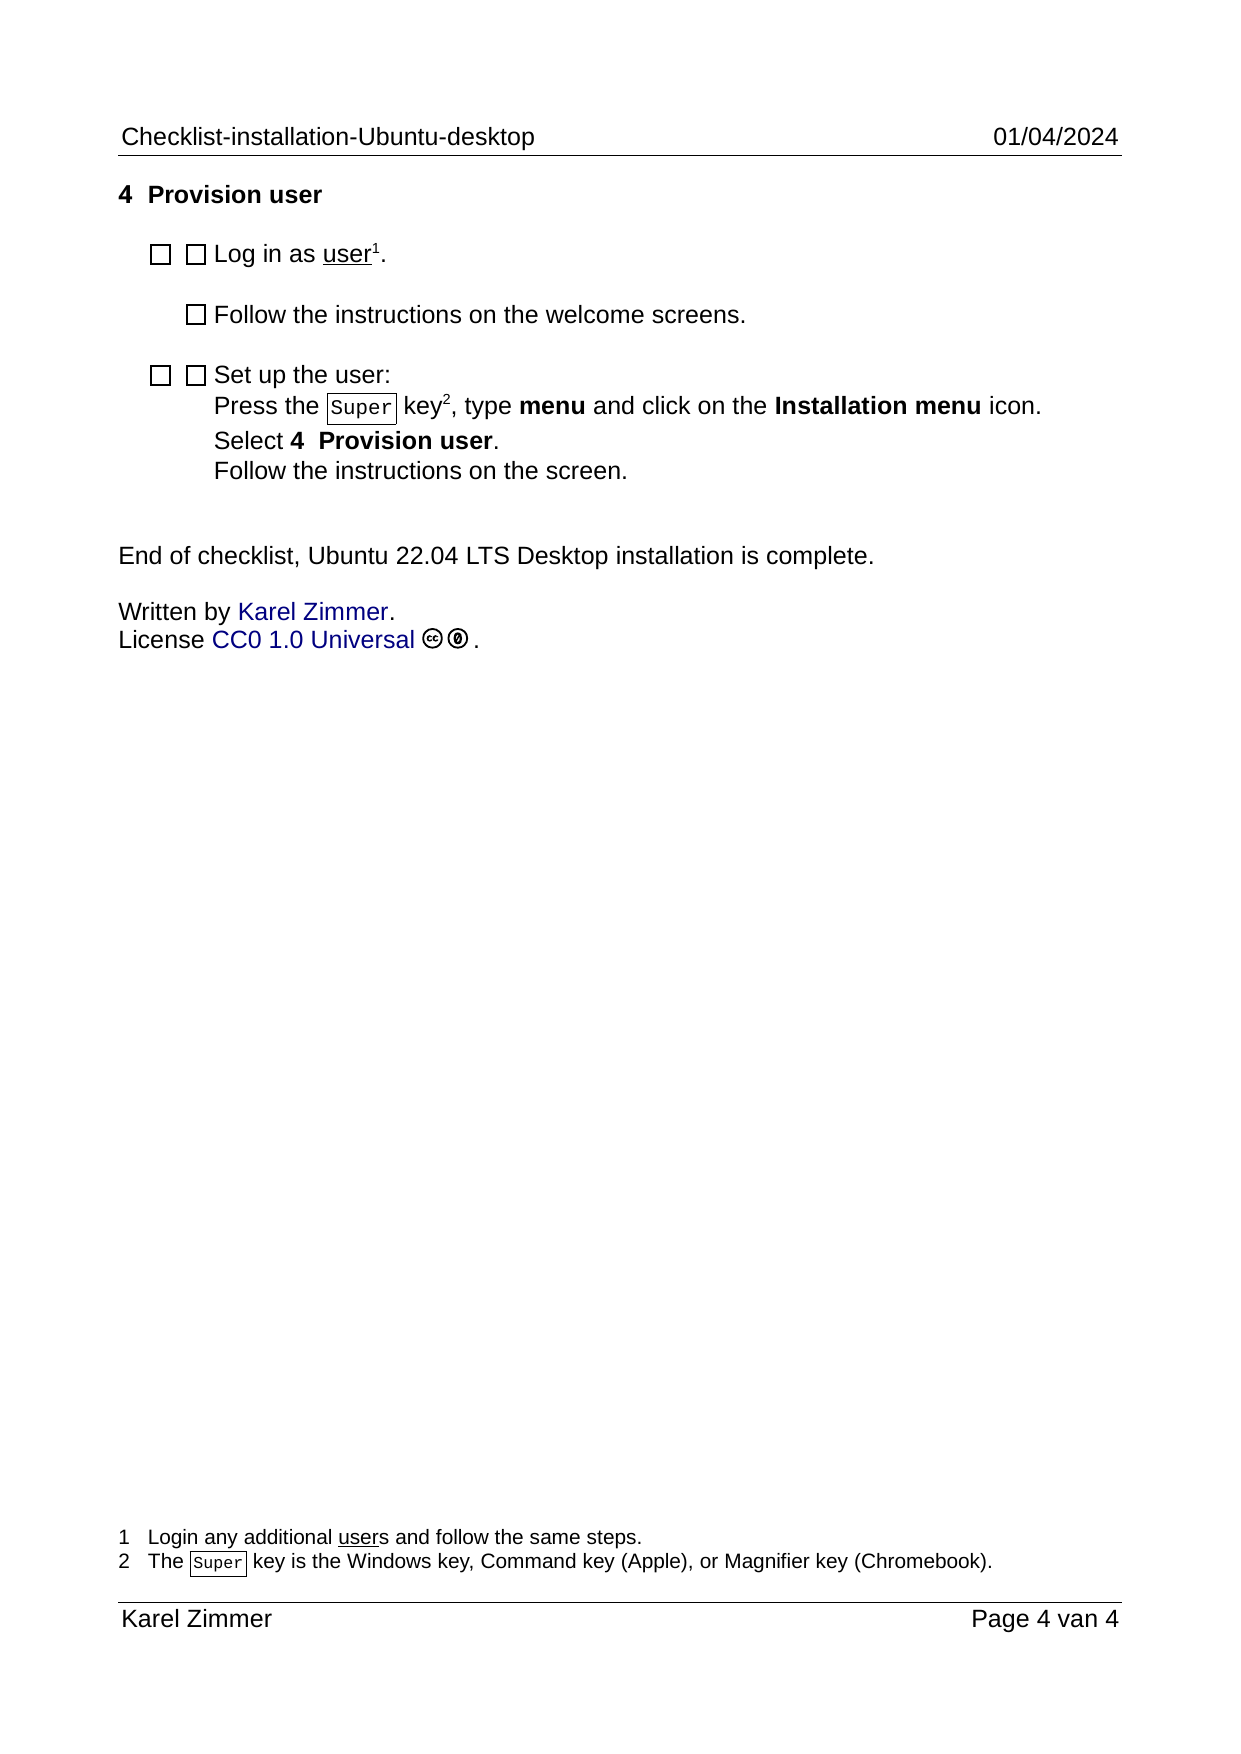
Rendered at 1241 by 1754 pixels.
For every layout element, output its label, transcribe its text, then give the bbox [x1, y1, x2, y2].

table_cell Set up the user: [213, 360, 1122, 391]
table_cell [177, 330, 213, 360]
table_cell [142, 425, 177, 456]
table_cell [118, 425, 142, 456]
table_cell [177, 456, 213, 486]
table_cell [177, 425, 213, 456]
text End of checklist, Ubuntu 22.04 LTS Desktop installation is complete. [118, 542, 1122, 570]
text Written by Karel Zimmer. [118, 598, 1122, 626]
table_cell [142, 391, 177, 425]
table_cell [118, 360, 142, 391]
table_cell [177, 269, 213, 300]
table_cell [118, 391, 142, 425]
table_cell Select 4 Provision user. [213, 425, 1122, 456]
table_cell [142, 456, 177, 486]
table_cell Follow the instructions on the welcome screens. [213, 300, 1122, 330]
table_header [118, 239, 142, 269]
table_header Log in as USER. [213, 239, 1122, 269]
table_cell Press the Super key, type menu and click on the Installation menu icon. [213, 391, 1122, 425]
table_cell Follow the instructions on the screen. [213, 456, 1122, 486]
table_cell [213, 330, 1122, 360]
table_cell [177, 300, 213, 330]
table_cell [118, 269, 142, 300]
table_cell [118, 456, 142, 486]
table_header [177, 239, 213, 269]
table_cell [142, 330, 177, 360]
list Provision user [118, 177, 1122, 211]
table_header [142, 239, 177, 269]
text License CC0 1.0 Universal . [118, 626, 1122, 654]
table_cell [142, 269, 177, 300]
table_cell [177, 391, 213, 425]
table_cell [213, 269, 1122, 300]
table_cell [177, 360, 213, 391]
table_cell [118, 300, 142, 330]
table_cell [142, 360, 177, 391]
table_cell [118, 330, 142, 360]
table_cell [142, 300, 177, 330]
